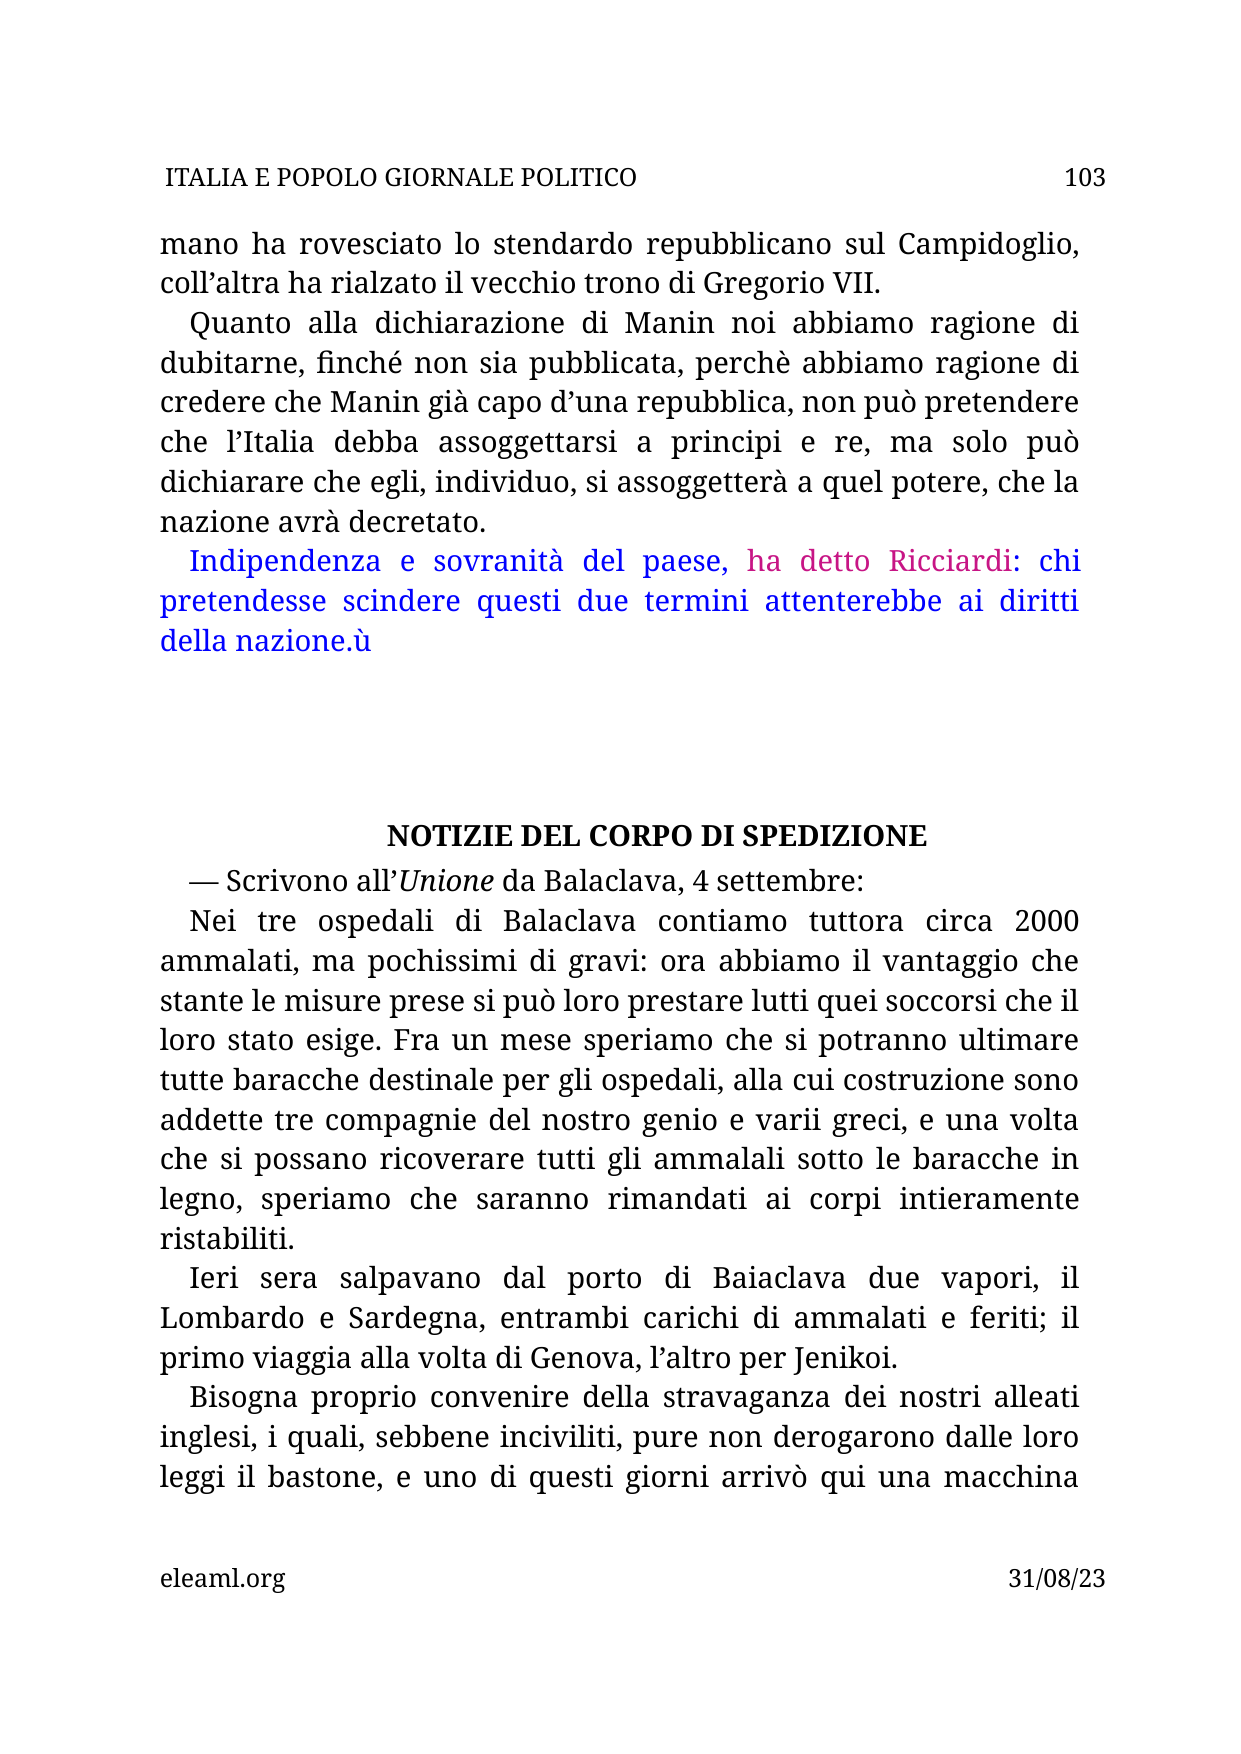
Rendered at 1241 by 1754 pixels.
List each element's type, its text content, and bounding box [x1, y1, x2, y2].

text — Scrivono all’Unione da Balaclava, 4 settembre: [159, 861, 1081, 900]
text Nei tre ospedali di Balaclava contiamo tuttora circa 2000 ammalati, ma pochissimi di gravi: ora abbiamo il vantaggio che stante le misure prese si può loro prestare lutti quei soccorsi che il loro stato esige. Fra un mese speriamo che si potranno ultimare tutte baracche destinale per gli ospedali, alla cui costruzione sono addette tre compagnie del nostro genio e varii greci, e una volta che si possano ricoverare tutti gli ammalali sotto le baracche in legno, speriamo che saranno rimandati ai corpi intieramente ristabiliti. [159, 900, 1081, 1258]
subtitle NOTIZIE DEL CORPO DI SPEDIZIONE [159, 815, 1081, 855]
text Indipendenza e sovranità del paese, ha detto Ricciardi: chi pretendesse scindere questi due termini attenterebbe ai diritti della nazione.ù [159, 541, 1081, 659]
text Bisogna proprio convenire della stravaganza dei nostri alleati inglesi, i quali, sebbene inciviliti, pure non derogarono dalle loro leggi il bastone, e uno di questi giorni arrivò qui una macchina [159, 1377, 1081, 1496]
text mano ha rovesciato lo stendardo repubblicano sul Campidoglio, coll’altra ha rialzato il vecchio trono di Gregorio VII. [159, 223, 1081, 302]
text Quanto alla dichiarazione di Manin noi abbiamo ragione di dubitarne, finché non sia pubblicata, perchè abbiamo ragione di credere che Manin già capo d’una repubblica, non può pretendere che l’Italia debba assoggettarsi a principi e re, ma solo può dichiarare che egli, individuo, si assoggetterà a quel potere, che la nazione avrà decretato. [159, 302, 1081, 541]
text Ieri sera salpavano dal porto di Baiaclava due vapori, il Lombardo e Sardegna, entrambi carichi di ammalati e feriti; il primo viaggia alla volta di Genova, l’altro per Jenikoi. [159, 1258, 1081, 1377]
